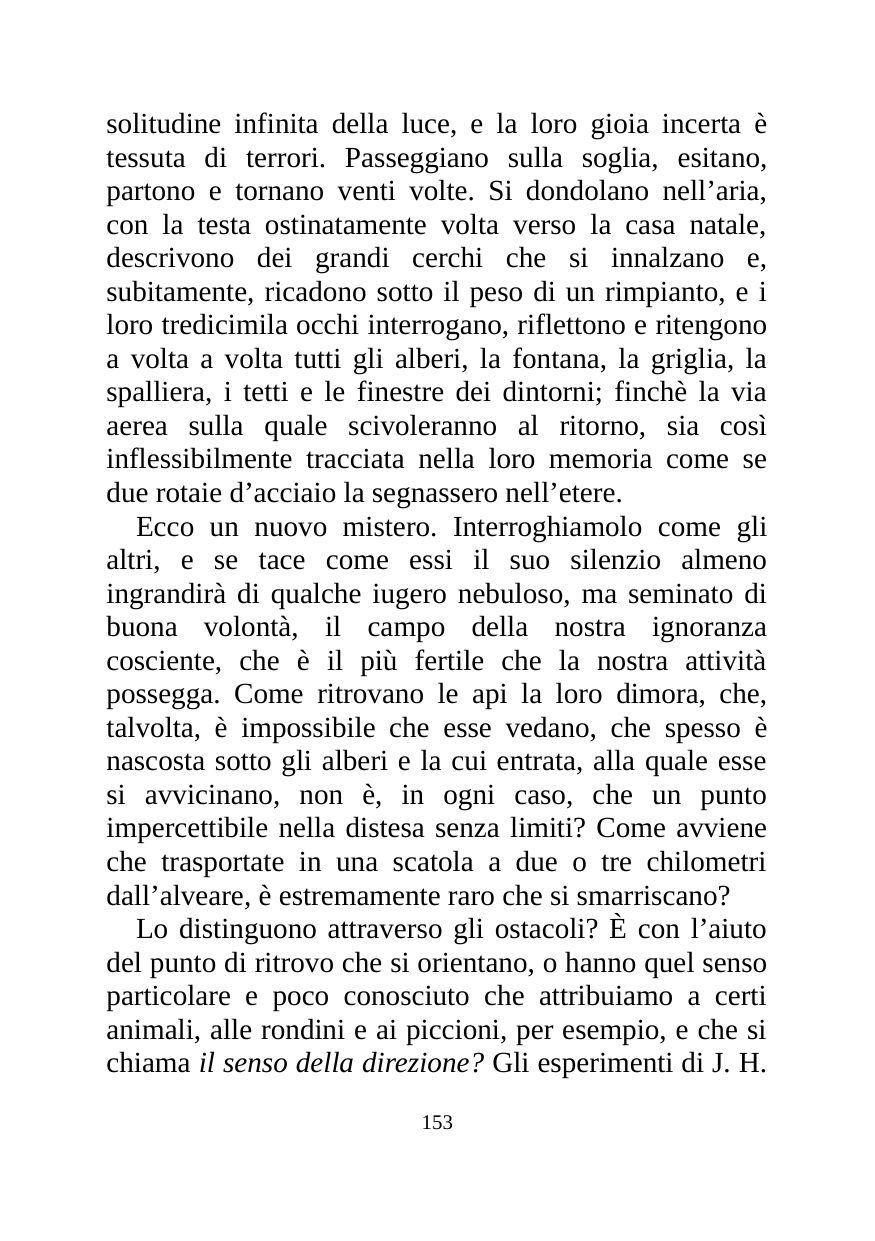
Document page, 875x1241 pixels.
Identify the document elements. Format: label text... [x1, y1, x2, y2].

text Lo distinguono attraverso gli ostacoli? È con l’aiuto del punto di ritrovo che si orientano, o hanno quel senso particolare e poco conosciuto che attribuiamo a certi animali, alle rondini e ai piccioni, per esempio, e che si chiama il senso della direzione? Gli esperimenti di J. H. [106, 911, 768, 1079]
text Ecco un nuovo mistero. Interroghiamolo come gli altri, e se tace come essi il suo silenzio almeno ingrandirà di qualche iugero nebuloso, ma seminato di buona volontà, il campo della nostra ignoranza cosciente, che è il più fertile che la nostra attività possegga. Come ritrovano le api la loro dimora, che, talvolta, è impossibile che esse vedano, che spesso è nascosta sotto gli alberi e la cui entrata, alla quale esse si avvicinano, non è, in ogni caso, che un punto impercettibile nella distesa senza limiti? Come avviene che trasportate in una scatola a due o tre chilometri dall’alveare, è estremamente raro che si smarriscano? [106, 509, 768, 911]
text solitudine infinita della luce, e la loro gioia incerta è tessuta di terrori. Passeggiano sulla soglia, esitano, partono e tornano venti volte. Si dondolano nell’aria, con la testa ostinatamente volta verso la casa natale, descrivono dei grandi cerchi che si innalzano e, subitamente, ricadono sotto il peso di un rimpianto, e i loro tredicimila occhi interrogano, riflettono e ritengono a volta a volta tutti gli alberi, la fontana, la griglia, la spalliera, i tetti e le finestre dei dintorni; finchè la via aerea sulla quale scivoleranno al ritorno, sia così inflessibilmente tracciata nella loro memoria come se due rotaie d’acciaio la segnassero nell’etere. [106, 106, 768, 509]
